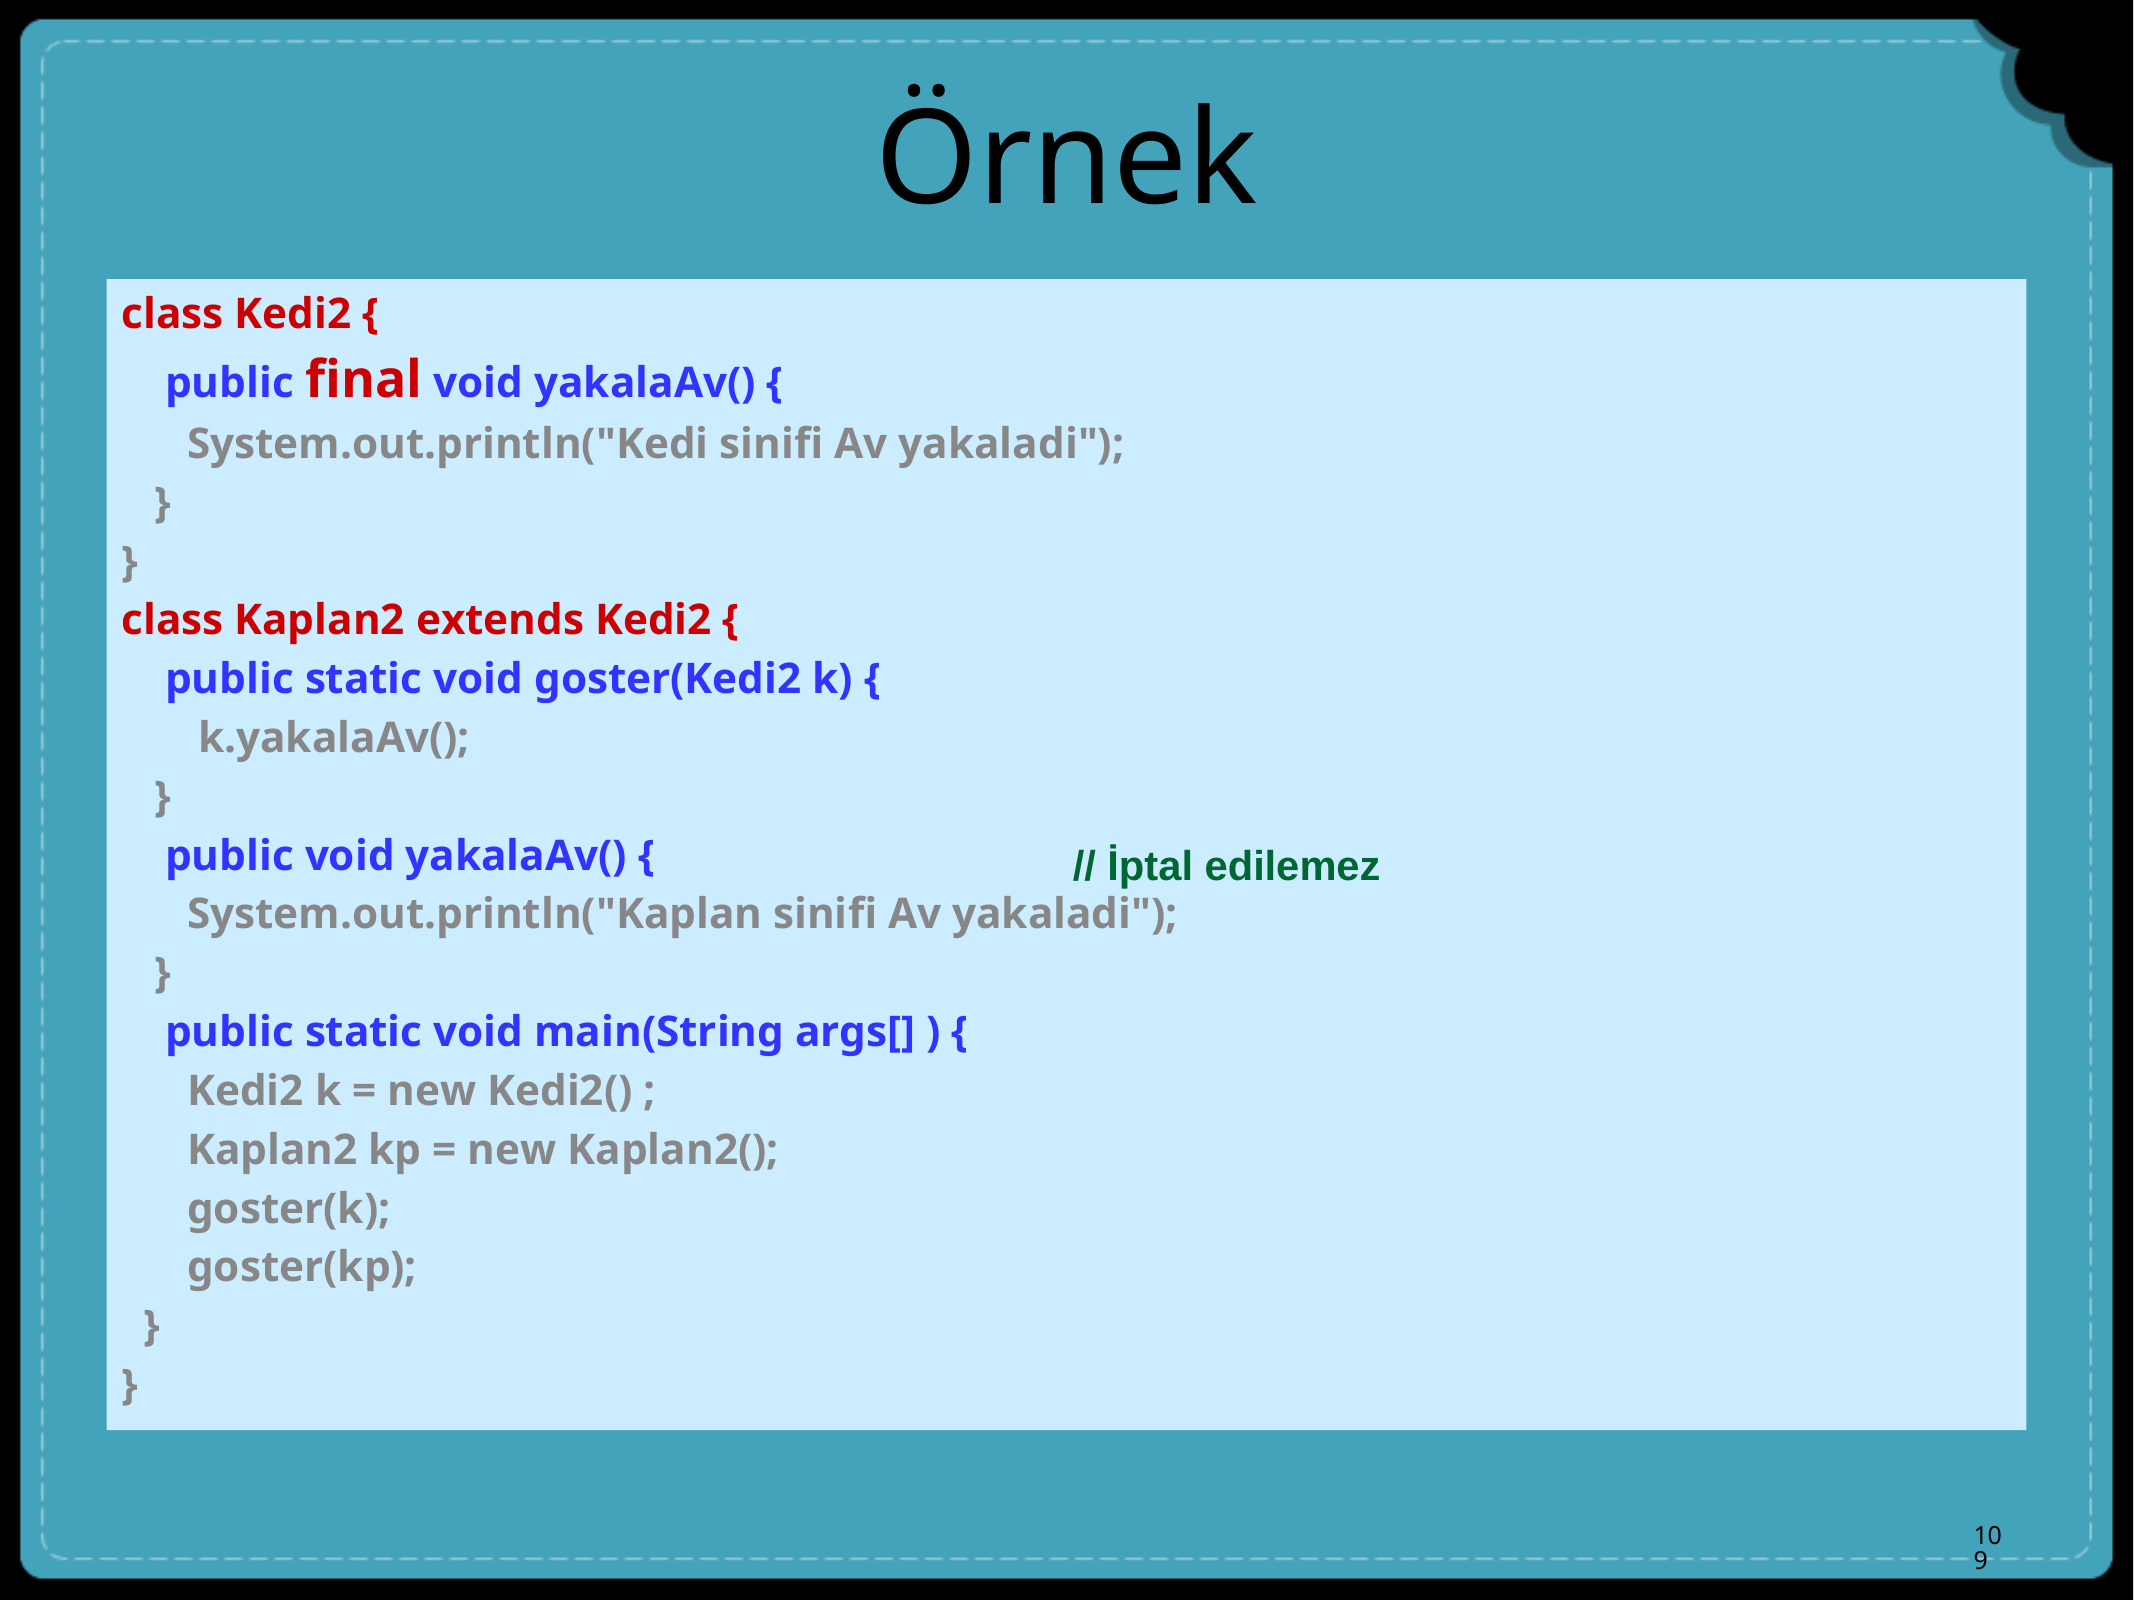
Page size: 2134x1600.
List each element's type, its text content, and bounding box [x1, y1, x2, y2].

text_box // İptal edilemez [1058, 831, 1419, 897]
picture [0, 0, 2134, 1600]
title Örnek [106, 64, 2027, 279]
list class Kedi2 { public final void yakalaAv() { System.out.println("Kedi sinifi Av yakaladi"); } } class Kaplan2 extends Kedi2 { public static void goster(Kedi2 k) { k.yakalaAv(); } public void yakalaAv() { System.out.println("Kaplan sinifi Av yakaladi"); } public static void main(String args[] ) { Kedi2 k = new Kedi2() ; Kaplan2 kp = new Kaplan2(); goster(k); goster(kp); } } [106, 279, 2027, 1431]
